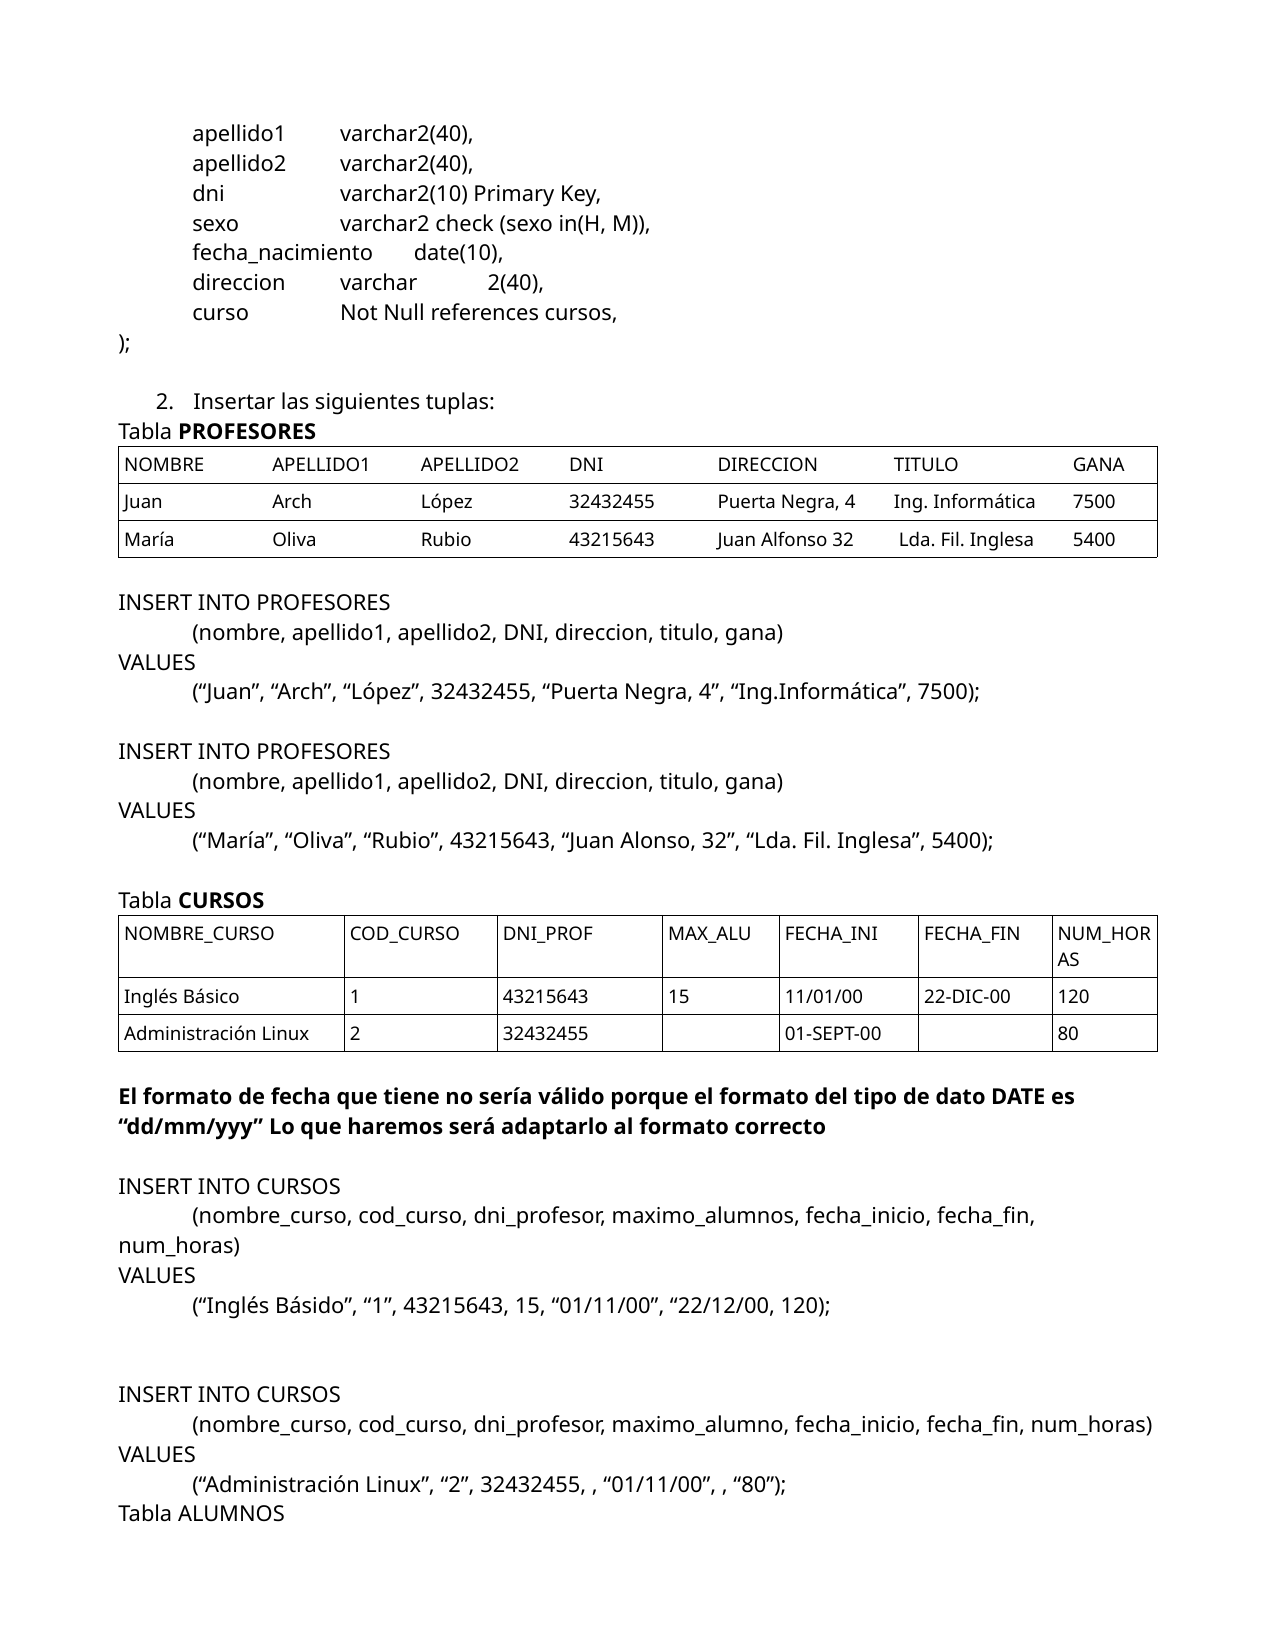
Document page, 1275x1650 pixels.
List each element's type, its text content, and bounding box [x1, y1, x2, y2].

text (“Juan”, “Arch”, “López”, 32432455, “Puerta Negra, 4”, “Ing.Informática”, 7500); [118, 676, 1157, 706]
text Tabla PROFESORES [118, 416, 1157, 446]
text fecha_nacimiento date(10), [118, 237, 1157, 267]
table_header DIRECCION [712, 447, 888, 483]
table_cell Rubio [415, 521, 563, 557]
text Tabla CURSOS [118, 885, 1157, 915]
table_header COD_CURSO [345, 916, 497, 977]
table_cell 01/11/00 [780, 978, 918, 1014]
table_cell Oliva [266, 521, 415, 557]
table_cell Juan Alfonso 32 [712, 521, 888, 557]
table_cell Arch [266, 484, 415, 520]
table_header FECHA_INI [780, 916, 918, 977]
table_cell Ing. Informática [888, 484, 1067, 520]
text dni varchar2(10) Primary Key, [118, 178, 1157, 207]
text sexo varchar2 check (sexo in(H, M)), [118, 207, 1157, 237]
text (nombre, apellido1, apellido2, DNI, direccion, titulo, gana) [118, 766, 1157, 796]
table_cell 7500 [1067, 484, 1157, 520]
text (“Inglés Básido”, “1”, 43215643, 15, “01/11/00”, “22/12/00, 120); [118, 1290, 1157, 1320]
table_cell Juan [119, 484, 266, 520]
text VALUES [118, 1439, 1157, 1469]
table_header TITULO [888, 447, 1067, 483]
table_cell 43215643 [498, 978, 662, 1014]
text VALUES [118, 1260, 1157, 1290]
table_header NUM_HORAS [1053, 916, 1157, 977]
table_cell 32432455 [498, 1015, 662, 1051]
text Tabla ALUMNOS [118, 1498, 1157, 1528]
table_cell 1 [345, 978, 497, 1014]
table_cell Puerta Negra, 4 [712, 484, 888, 520]
table_cell 01-SEPT-00 [780, 1015, 918, 1051]
text INSERT INTO CURSOS [118, 1171, 1157, 1201]
text (nombre, apellido1, apellido2, DNI, direccion, titulo, gana) [118, 617, 1157, 647]
table_cell 80 [1053, 1015, 1157, 1051]
text apellido2 varchar2(40), [118, 148, 1157, 178]
text INSERT INTO PROFESORES [118, 736, 1157, 766]
table_cell [663, 1015, 779, 1051]
table_header DNI [563, 447, 712, 483]
table_cell [919, 1015, 1052, 1051]
text curso Not Null references cursos, [118, 297, 1157, 327]
text (“Administración Linux”, “2”, 32432455, , “01/11/00”, , “80”); [118, 1469, 1157, 1498]
table_cell Lda. Fil. Inglesa [888, 521, 1067, 557]
text VALUES [118, 647, 1157, 676]
text INSERT INTO PROFESORES [118, 587, 1157, 617]
table_cell Administración Linux [119, 1015, 344, 1051]
table_cell 120 [1053, 978, 1157, 1014]
text (nombre_curso, cod_curso, dni_profesor, maximo_alumnos, fecha_inicio, fecha_fin, num_horas) [118, 1201, 1157, 1260]
text El formato de fecha que tiene no sería válido porque el formato del tipo de dato DATE es “dd/mm/yyy” Lo que haremos será adaptarlo al formato correcto [118, 1081, 1157, 1141]
table_header NOMBRE_CURSO [119, 916, 344, 977]
table_cell López [415, 484, 563, 520]
table_cell 5400 [1067, 521, 1157, 557]
table_cell 43215643 [563, 521, 712, 557]
table_header APELLIDO2 [415, 447, 563, 483]
text INSERT INTO CURSOS [118, 1379, 1157, 1409]
text (“María”, “Oliva”, “Rubio”, 43215643, “Juan Alonso, 32”, “Lda. Fil. Inglesa”, 5400); [118, 825, 1157, 855]
table_header DNI_PROF [498, 916, 662, 977]
text apellido1 varchar2(40), [118, 118, 1157, 148]
text direccion varchar 2(40), [118, 267, 1157, 297]
table_cell 15 [663, 978, 779, 1014]
table_header FECHA_FIN [919, 916, 1052, 977]
table_header GANA [1067, 447, 1157, 483]
text ); [118, 327, 1157, 356]
table_cell 2 [345, 1015, 497, 1051]
table_cell 32432455 [563, 484, 712, 520]
table_header NOMBRE [119, 447, 266, 483]
table_cell 22-DIC-00 [919, 978, 1052, 1014]
text VALUES [118, 796, 1157, 825]
table_cell María [119, 521, 266, 557]
table_cell Inglés Básico [119, 978, 344, 1014]
table_header MAX_ALU [663, 916, 779, 977]
list Insertar las siguientes tuplas: [156, 386, 1157, 416]
table_header APELLIDO1 [266, 447, 415, 483]
text (nombre_curso, cod_curso, dni_profesor, maximo_alumno, fecha_inicio, fecha_fin, num_horas) [118, 1409, 1157, 1439]
